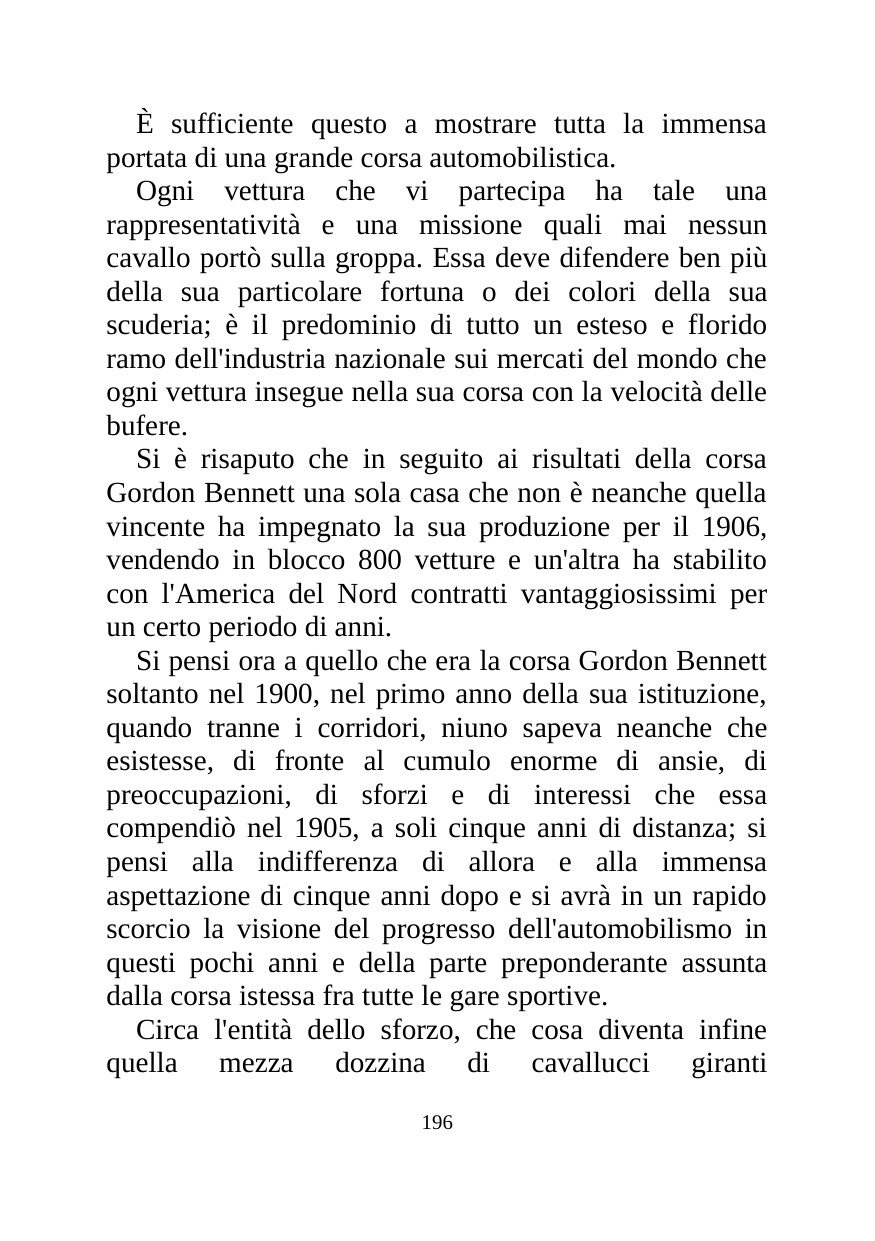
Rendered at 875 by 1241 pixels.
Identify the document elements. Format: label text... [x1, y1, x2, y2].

text Circa l'entità dello sforzo, che cosa diventa infine quella mezza dozzina di cavallucci giranti [106, 1012, 768, 1079]
text Si pensi ora a quello che era la corsa Gordon Bennett soltanto nel 1900, nel primo anno della sua istituzione, quando tranne i corridori, niuno sapeva neanche che esistesse, di fronte al cumulo enorme di ansie, di preoccupazioni, di sforzi e di interessi che essa compendiò nel 1905, a soli cinque anni di distanza; si pensi alla indifferenza di allora e alla immensa aspettazione di cinque anni dopo e si avrà in un rapido scorcio la visione del progresso dell'automobilismo in questi pochi anni e della parte preponderante assunta dalla corsa istessa fra tutte le gare sportive. [106, 643, 768, 1012]
text Ogni vettura che vi partecipa ha tale una rappresentatività e una missione quali mai nessun cavallo portò sulla groppa. Essa deve difendere ben più della sua particolare fortuna o dei colori della sua scuderia; è il predominio di tutto un esteso e florido ramo dell'industria nazionale sui mercati del mondo che ogni vettura insegue nella sua corsa con la velocità delle bufere. [106, 173, 768, 442]
text Si è risaputo che in seguito ai risultati della corsa Gordon Bennett una sola casa che non è neanche quella vincente ha impegnato la sua produzione per il 1906, vendendo in blocco 800 vetture e un'altra ha stabilito con l'America del Nord contratti vantaggiosissimi per un certo periodo di anni. [106, 442, 768, 643]
text È sufficiente questo a mostrare tutta la immensa portata di una grande corsa automobilistica. [106, 106, 768, 173]
